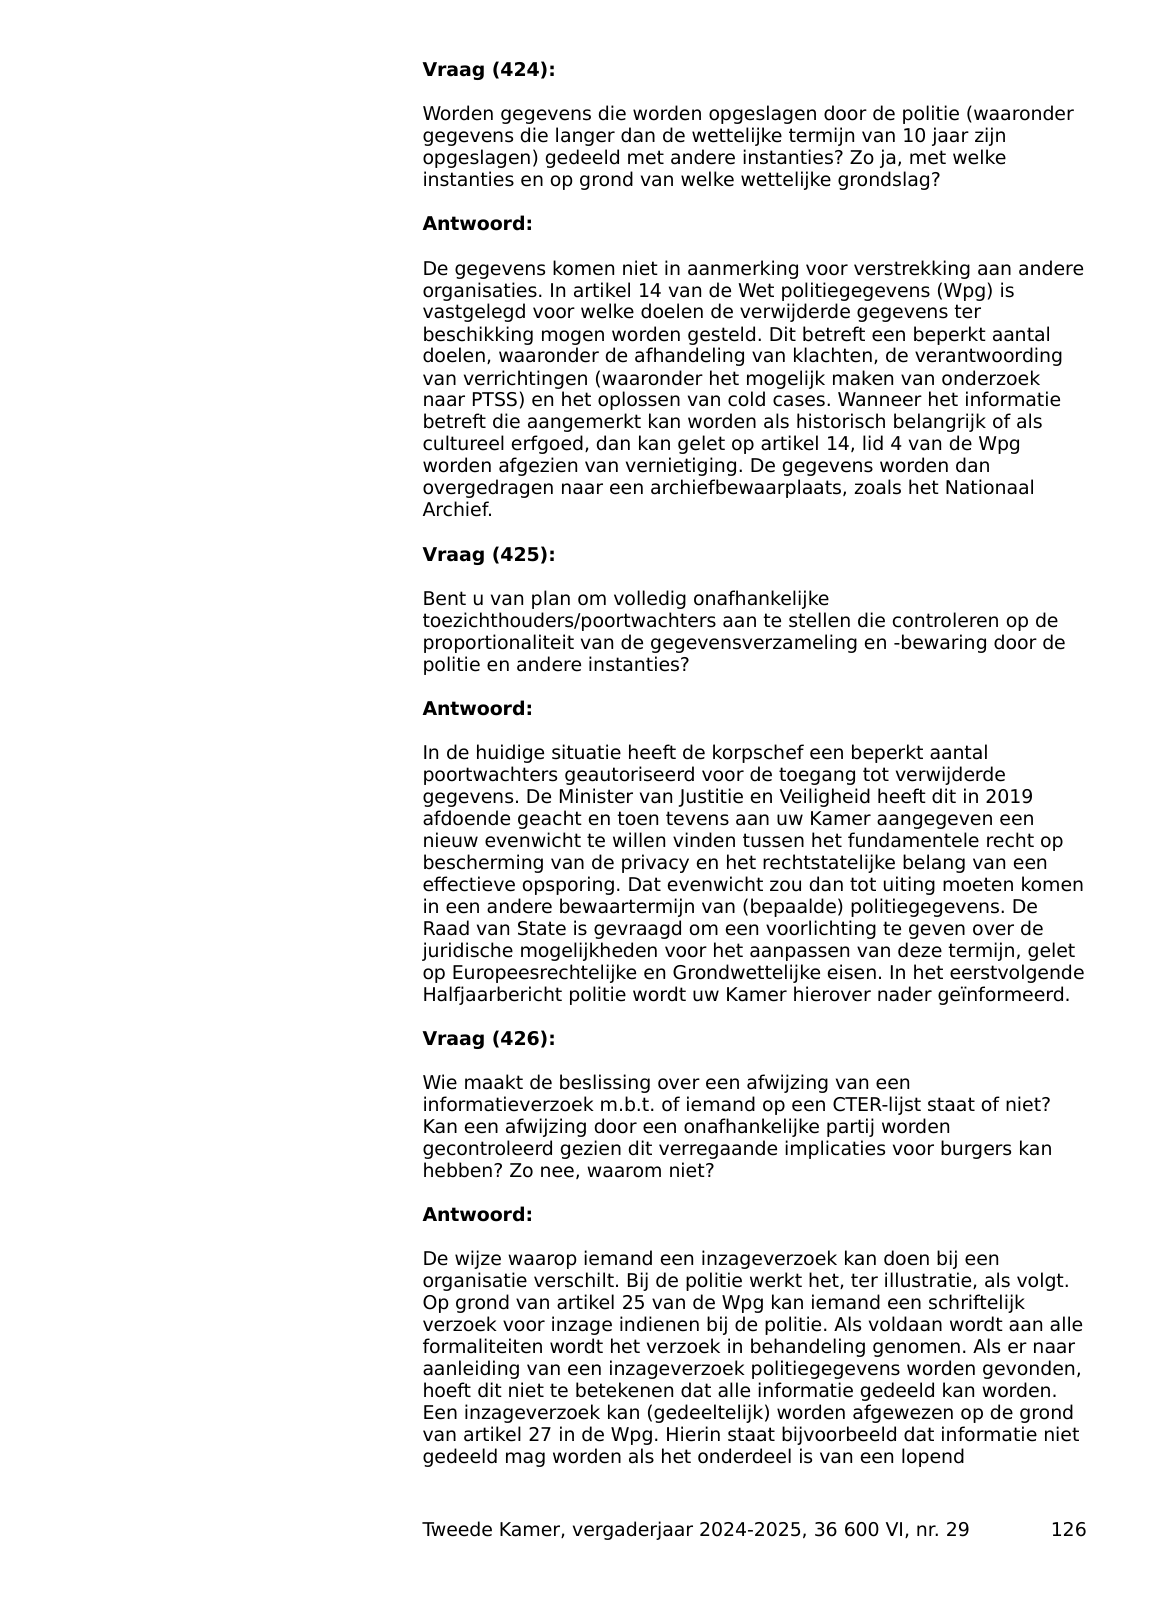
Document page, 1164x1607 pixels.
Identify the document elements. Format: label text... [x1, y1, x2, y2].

text Bent u van plan om volledig onafhankelijke toezichthouders/poortwachters aan te stellen die controleren op de proportionaliteit van de gegevensverzameling en -bewaring door de politie en andere instanties? [422, 588, 1087, 676]
subtitle Vraag (426): [422, 1028, 1087, 1050]
text De wijze waarop iemand een inzageverzoek kan doen bij een organisatie verschilt. Bij de politie werkt het, ter illustratie, als volgt. Op grond van artikel 25 van de Wpg kan iemand een schriftelijk verzoek voor inzage indienen bij de politie. Als voldaan wordt aan alle formaliteiten wordt het verzoek in behandeling genomen. Als er naar aanleiding van een inzageverzoek politiegegevens worden gevonden, hoeft dit niet te betekenen dat alle informatie gedeeld kan worden. Een inzageverzoek kan (gedeeltelijk) worden afgewezen op de grond van artikel 27 in de Wpg. Hierin staat bijvoorbeeld dat informatie niet gedeeld mag worden als het onderdeel is van een lopend [422, 1248, 1087, 1468]
text Worden gegevens die worden opgeslagen door de politie (waaronder gegevens die langer dan de wettelijke termijn van 10 jaar zijn opgeslagen) gedeeld met andere instanties? Zo ja, met welke instanties en op grond van welke wettelijke grondslag? [422, 103, 1087, 191]
text De gegevens komen niet in aanmerking voor verstrekking aan andere organisaties. In artikel 14 van de Wet politiegegevens (Wpg) is vastgelegd voor welke doelen de verwijderde gegevens ter beschikking mogen worden gesteld. Dit betreft een beperkt aantal doelen, waaronder de afhandeling van klachten, de verantwoording van verrichtingen (waaronder het mogelijk maken van onderzoek naar PTSS) en het oplossen van cold cases. Wanneer het informatie betreft die aangemerkt kan worden als historisch belangrijk of als cultureel erfgoed, dan kan gelet op artikel 14, lid 4 van de Wpg worden afgezien van vernietiging. De gegevens worden dan overgedragen naar een archiefbewaarplaats, zoals het Nationaal Archief. [422, 257, 1087, 521]
text Wie maakt de beslissing over een afwijzing van een informatieverzoek m.b.t. of iemand op een CTER-lijst staat of niet? Kan een afwijzing door een onafhankelijke partij worden gecontroleerd gezien dit verregaande implicaties voor burgers kan hebben? Zo nee, waarom niet? [422, 1072, 1087, 1182]
subtitle Vraag (424): [422, 59, 1087, 81]
subtitle Antwoord: [422, 1204, 1087, 1226]
subtitle Vraag (425): [422, 543, 1087, 565]
subtitle Antwoord: [422, 698, 1087, 720]
text In de huidige situatie heeft de korpschef een beperkt aantal poortwachters geautoriseerd voor de toegang tot verwijderde gegevens. De Minister van Justitie en Veiligheid heeft dit in 2019 afdoende geacht en toen tevens aan uw Kamer aangegeven een nieuw evenwicht te willen vinden tussen het fundamentele recht op bescherming van de privacy en het rechtstatelijke belang van een effectieve opsporing. Dat evenwicht zou dan tot uiting moeten komen in een andere bewaartermijn van (bepaalde) politiegegevens. De Raad van State is gevraagd om een voorlichting te geven over de juridische mogelijkheden voor het aanpassen van deze termijn, gelet op Europeesrechtelijke en Grondwettelijke eisen. In het eerstvolgende Halfjaarbericht politie wordt uw Kamer hierover nader geïnformeerd. [422, 742, 1087, 1006]
subtitle Antwoord: [422, 213, 1087, 235]
